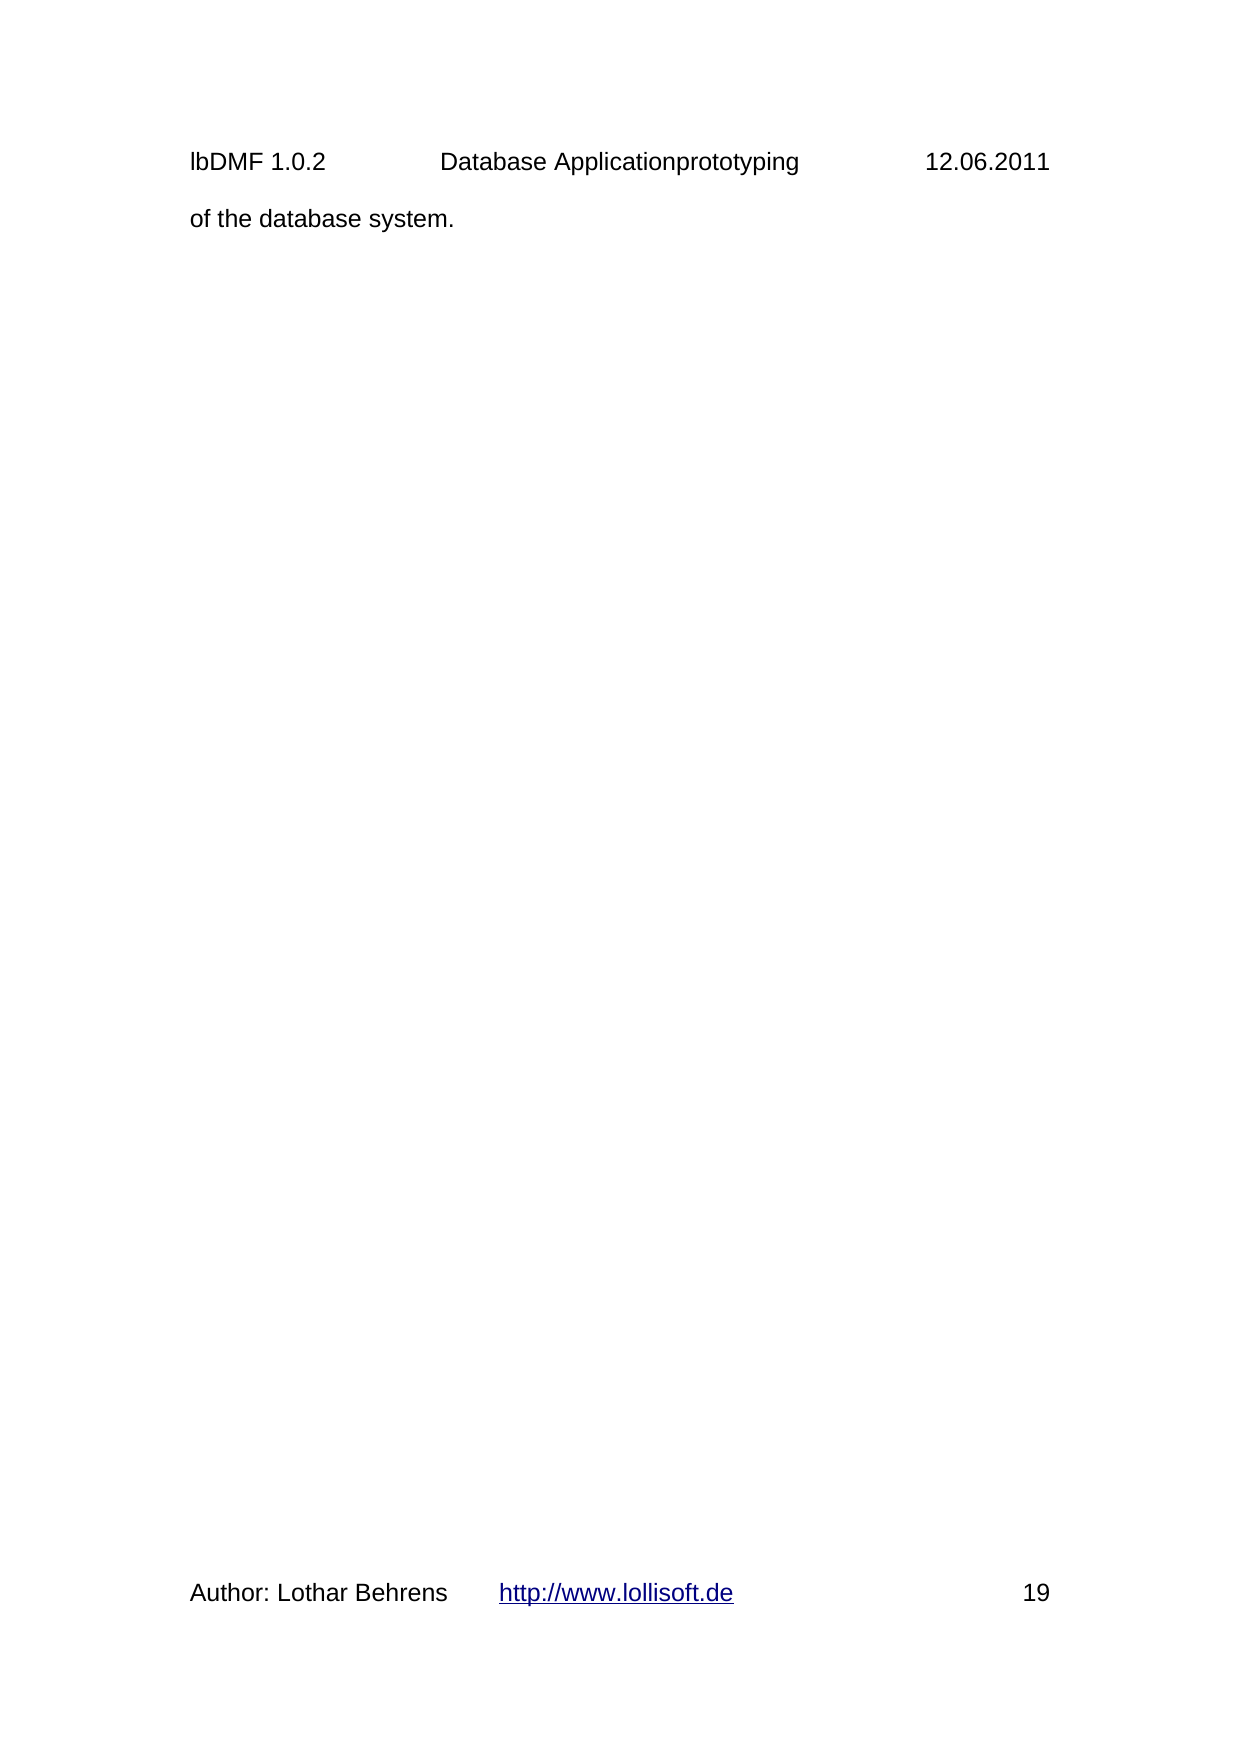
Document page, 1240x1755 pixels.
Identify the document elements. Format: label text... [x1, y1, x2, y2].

text of the database system. [189, 205, 1050, 233]
